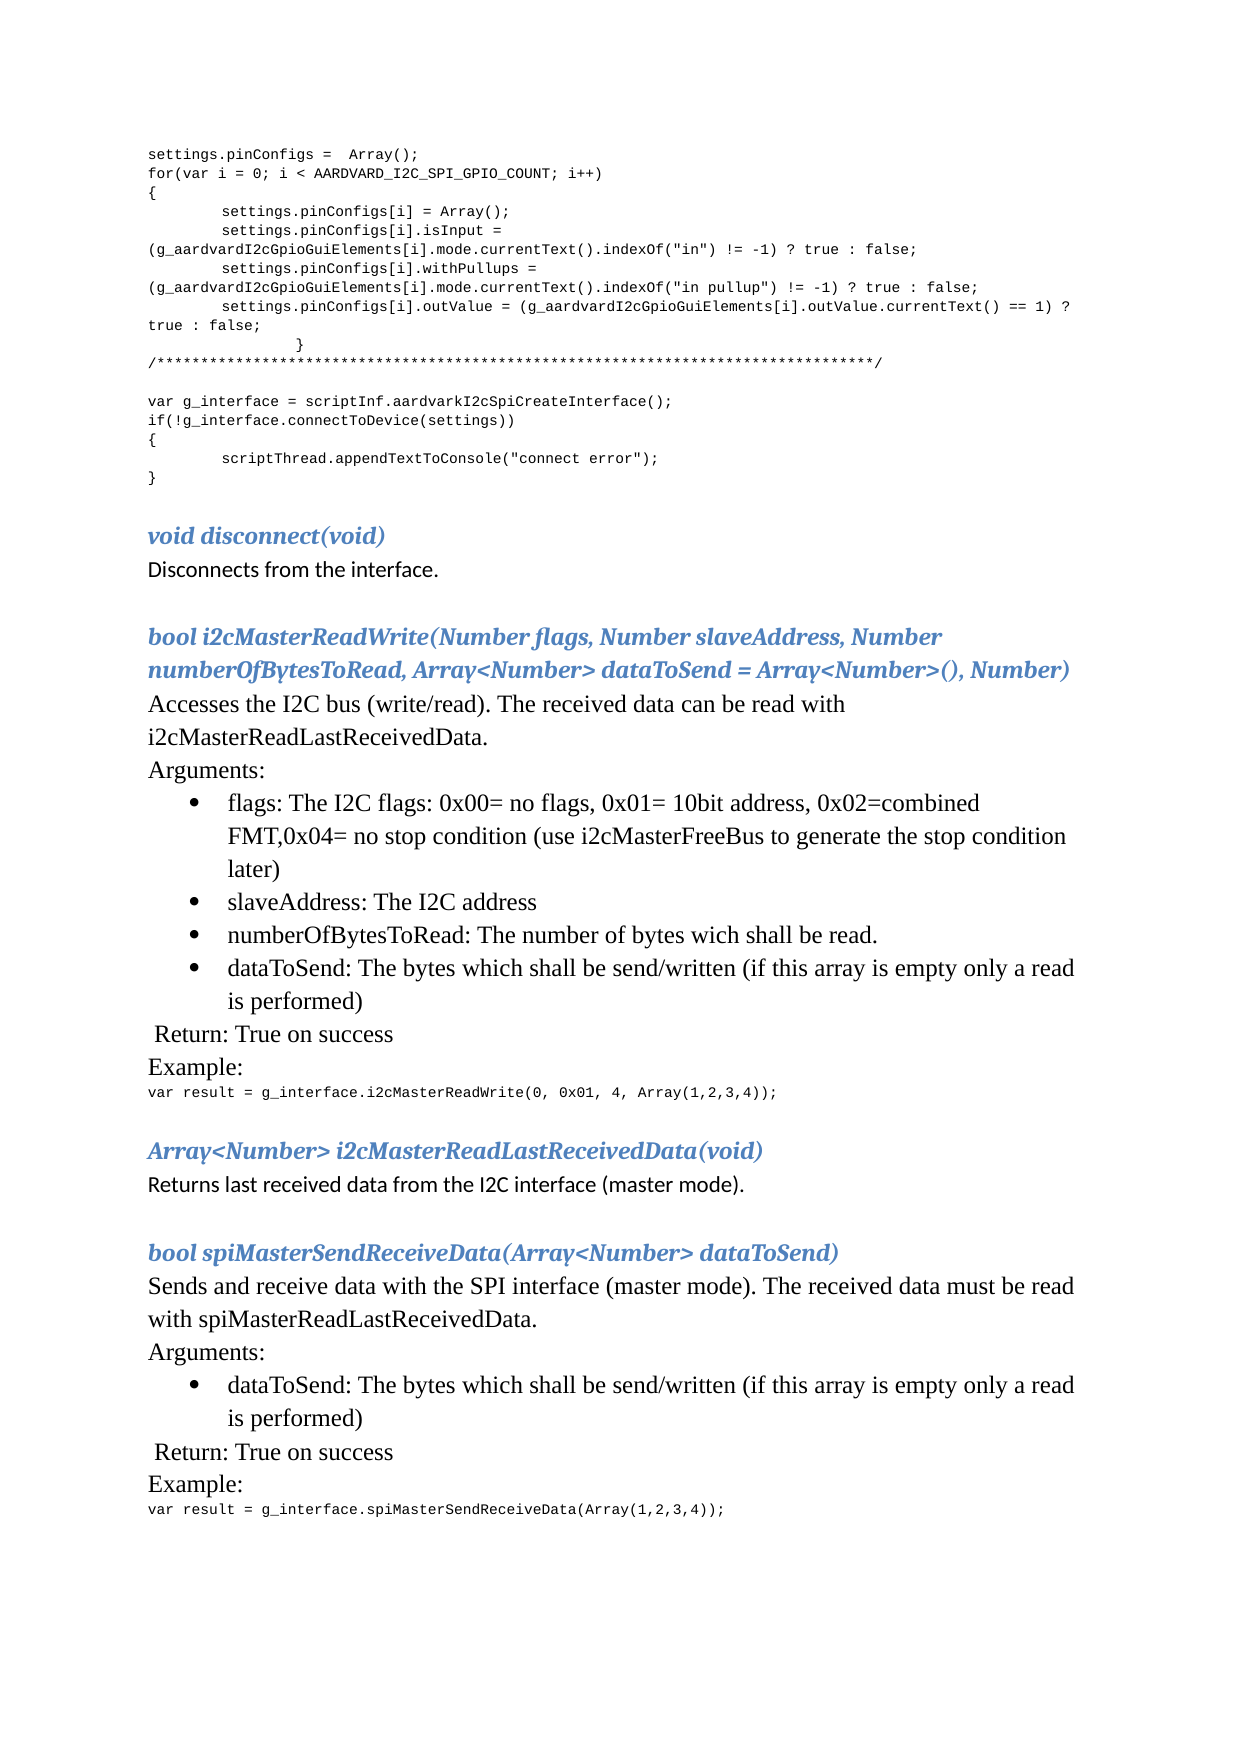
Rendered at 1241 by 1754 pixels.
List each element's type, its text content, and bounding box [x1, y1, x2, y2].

subtitle bool i2cMasterReadWrite(Number flags, Number slaveAddress, Number numberOfBytesToRead, Array<Number> dataToSend = Array<Number>(), Number) [148, 623, 1093, 685]
subtitle bool spiMasterSendReceiveData(Array<Number> dataToSend) [148, 1238, 1093, 1267]
text } [148, 337, 1093, 354]
text Arguments: [148, 755, 1093, 784]
text Example: [148, 1469, 1093, 1498]
subtitle void disconnect(void) [148, 522, 1093, 551]
text if(!g_interface.connectToDevice(settings)) [148, 413, 1093, 429]
text Return: True on success [148, 1437, 1093, 1465]
text /**********************************************************************************/ [148, 356, 1093, 373]
list dataToSend: The bytes which shall be send/written (if this array is empty only a read is performed) [190, 953, 1093, 1015]
text for(var i = 0; i < AARDVARD_I2C_SPI_GPIO_COUNT; i++) [148, 167, 1093, 183]
text var result = g_interface.i2cMasterReadWrite(0, 0x01, 4, Array(1,2,3,4)); [148, 1085, 1093, 1102]
text { [148, 432, 1093, 448]
text var g_interface = scriptInf.aardvarkI2cSpiCreateInterface(); [148, 394, 1093, 411]
text Disconnects from the interface. [148, 555, 1093, 583]
text var result = g_interface.spiMasterSendReceiveData(Array(1,2,3,4)); [148, 1503, 1093, 1519]
text { [148, 186, 1093, 202]
list slaveAddress: The I2C address [190, 887, 1093, 916]
text scriptThread.appendTextToConsole("connect error"); [148, 451, 1093, 467]
list numberOfBytesToRead: The number of bytes wich shall be read. [190, 920, 1093, 949]
text settings.pinConfigs = Array(); [148, 148, 1093, 164]
subtitle Array<Number> i2cMasterReadLastReceivedData(void) [148, 1137, 1093, 1166]
text Sends and receive data with the SPI interface (master mode). The received data must be read with spiMasterReadLastReceivedData. [148, 1271, 1093, 1333]
text settings.pinConfigs[i].withPullups = (g_aardvardI2cGpioGuiElements[i].mode.currentText().indexOf("in pullup") != -1) ? true : false; [148, 261, 1093, 297]
text settings.pinConfigs[i].isInput = (g_aardvardI2cGpioGuiElements[i].mode.currentText().indexOf("in") != -1) ? true : false; [148, 223, 1093, 259]
list dataToSend: The bytes which shall be send/written (if this array is empty only a read is performed) [190, 1371, 1093, 1432]
text } [148, 470, 1093, 486]
text Accesses the I2C bus (write/read). The received data can be read with i2cMasterReadLastReceivedData. [148, 689, 1093, 751]
text Return: True on success [148, 1019, 1093, 1048]
text Arguments: [148, 1337, 1093, 1366]
list flags: The I2C flags: 0x00= no flags, 0x01= 10bit address, 0x02=combined FMT,0x04= no stop condition (use i2cMasterFreeBus to generate the stop condition later) [190, 788, 1093, 883]
text Example: [148, 1052, 1093, 1081]
text settings.pinConfigs[i] = Array(); [148, 204, 1093, 221]
text Returns last received data from the I2C interface (master mode). [148, 1170, 1093, 1198]
text settings.pinConfigs[i].outValue = (g_aardvardI2cGpioGuiElements[i].outValue.currentText() == 1) ? true : false; [148, 299, 1093, 335]
